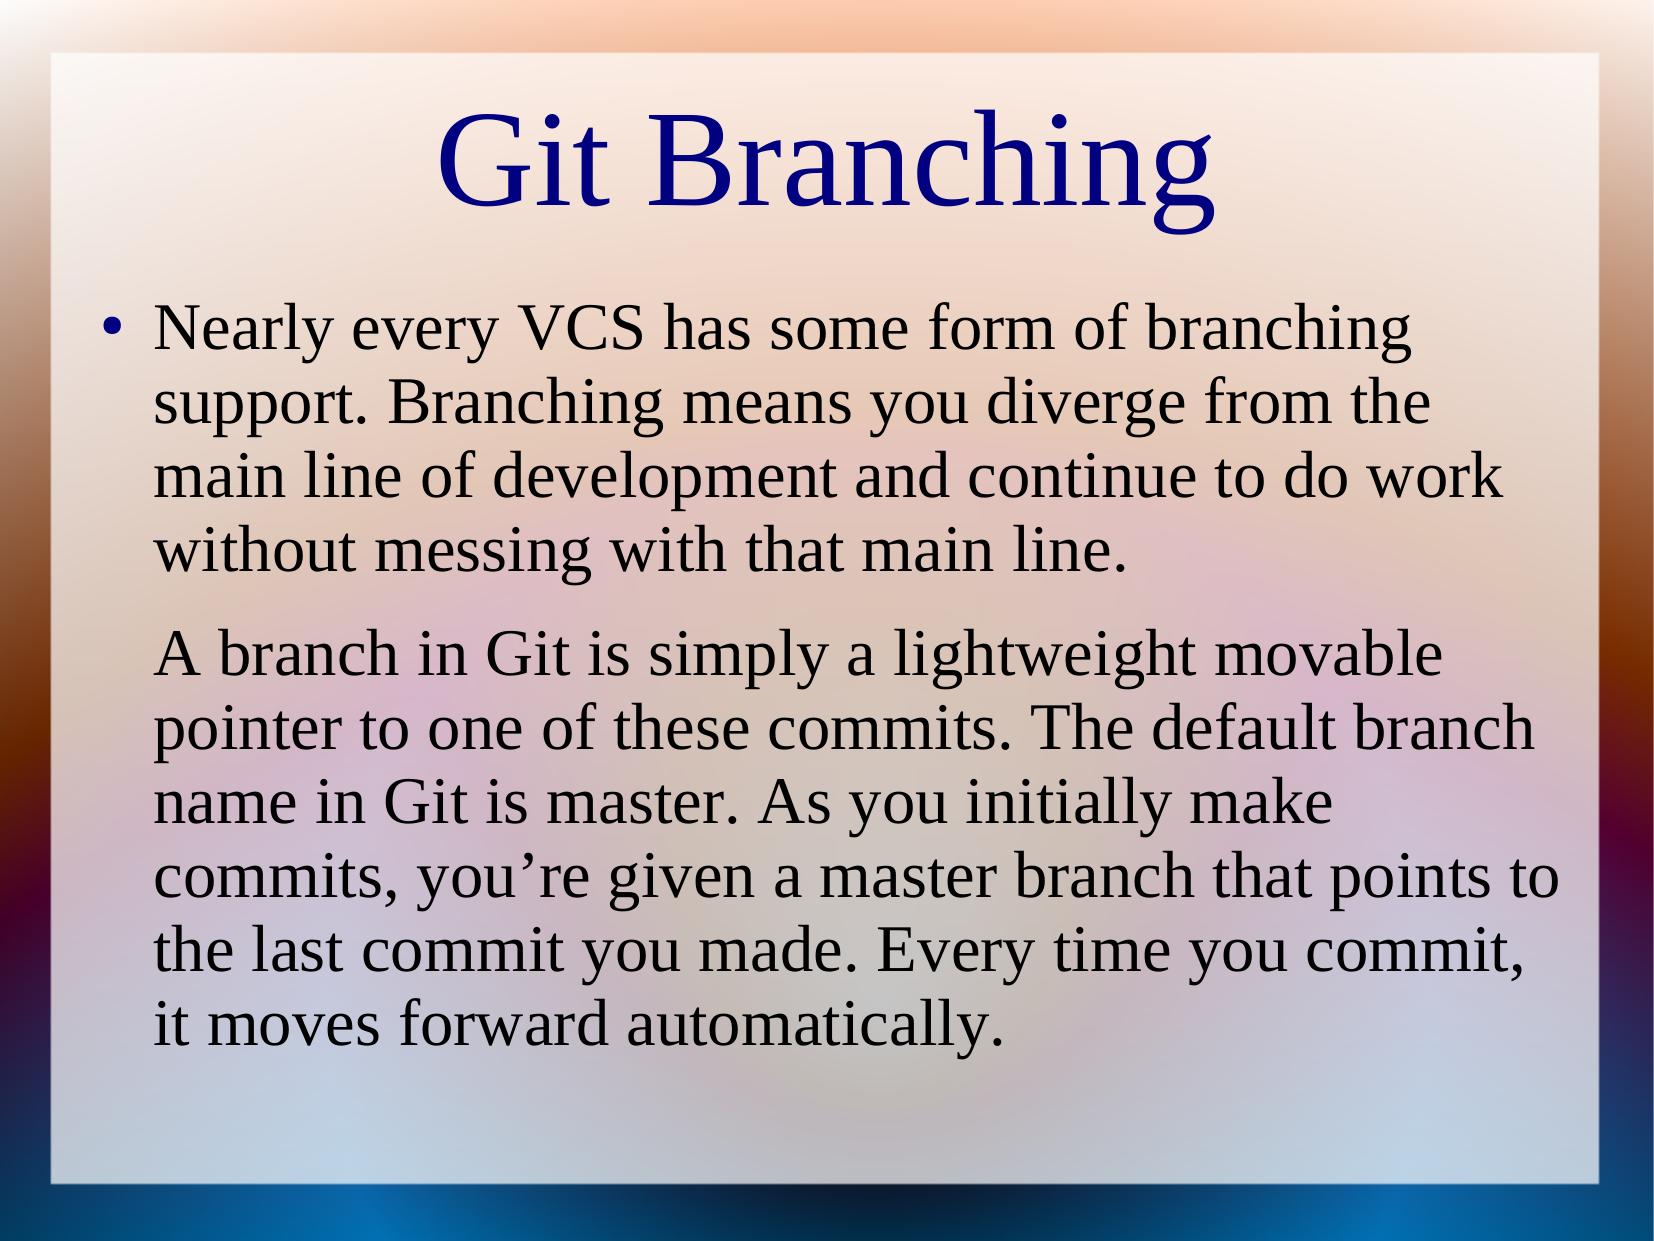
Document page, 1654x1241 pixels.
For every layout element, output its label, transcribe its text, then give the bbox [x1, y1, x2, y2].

title Git Branching [82, 55, 1571, 263]
picture [0, 0, 1654, 1241]
list Nearly every VCS has some form of branching support. Branching means you diverge from the main line of development and continue to do work without messing with that main line. A branch in Git is simply a lightweight movable pointer to one of these commits. The default branch name in Git is master. As you initially make commits, you’re given a master branch that points to the last commit you made. Every time you commit, it moves forward automatically. [82, 290, 1571, 1111]
